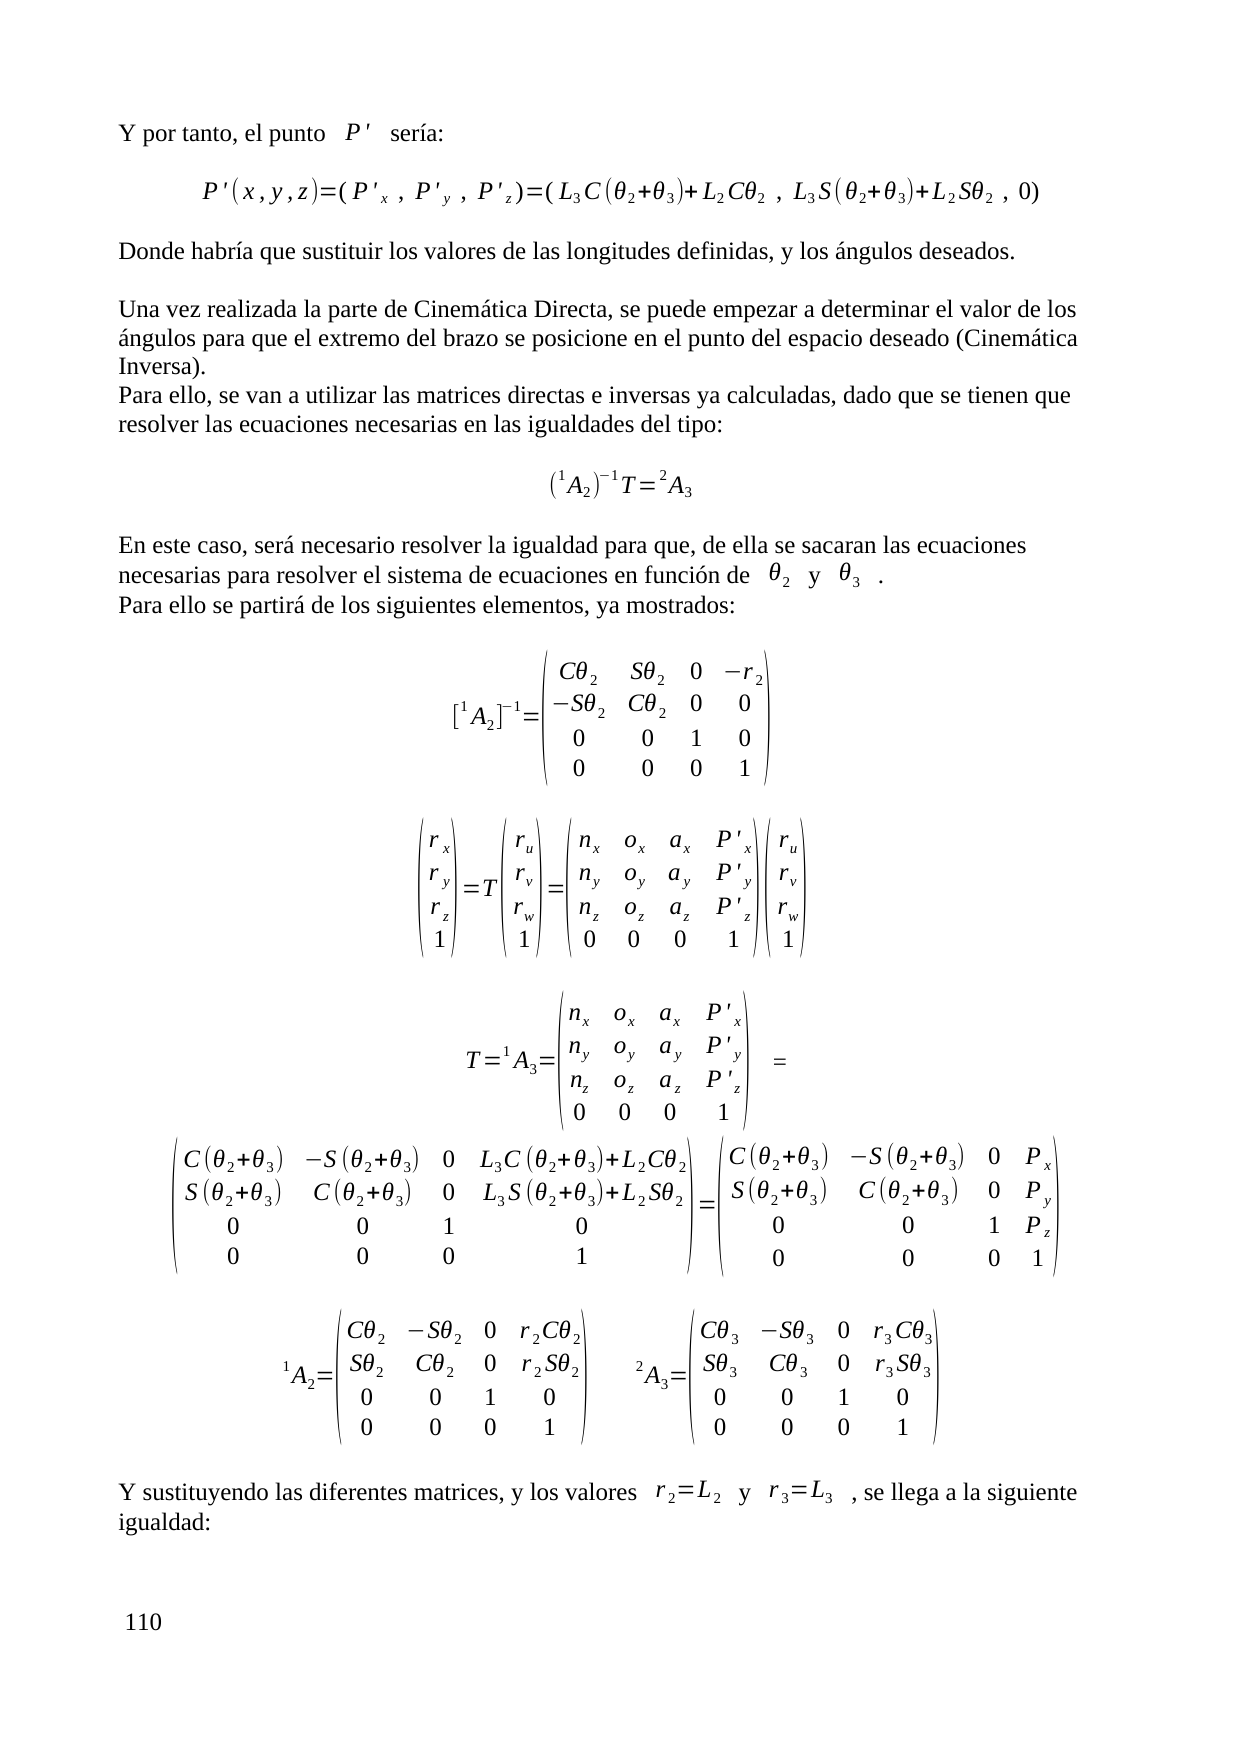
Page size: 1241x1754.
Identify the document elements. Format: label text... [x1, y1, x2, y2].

text En este caso, será necesario resolver la igualdad para que, de ella se sacaran las ecuaciones necesarias para resolver el sistema de ecuaciones en función dey. [118, 530, 1122, 590]
text Donde habría que sustituir los valores de las longitudes definidas, y los ángulos deseados. [118, 236, 1122, 265]
text Para ello se partirá de los siguientes elementos, ya mostrados: [118, 590, 1122, 619]
text Para ello, se van a utilizar las matrices directas e inversas ya calculadas, dado que se tienen que resolver las ecuaciones necesarias en las igualdades del tipo: [118, 380, 1122, 438]
text Y por tanto, el puntosería: [118, 118, 1122, 147]
text Una vez realizada la parte de Cinemática Directa, se puede empezar a determinar el valor de los ángulos para que el extremo del brazo se posicione en el punto del espacio deseado (Cinemática Inversa). [118, 294, 1122, 380]
text Y sustituyendo las diferentes matrices, y los valoresy, se llega a la siguiente igualdad: [118, 1476, 1122, 1536]
text = [118, 989, 1122, 1133]
